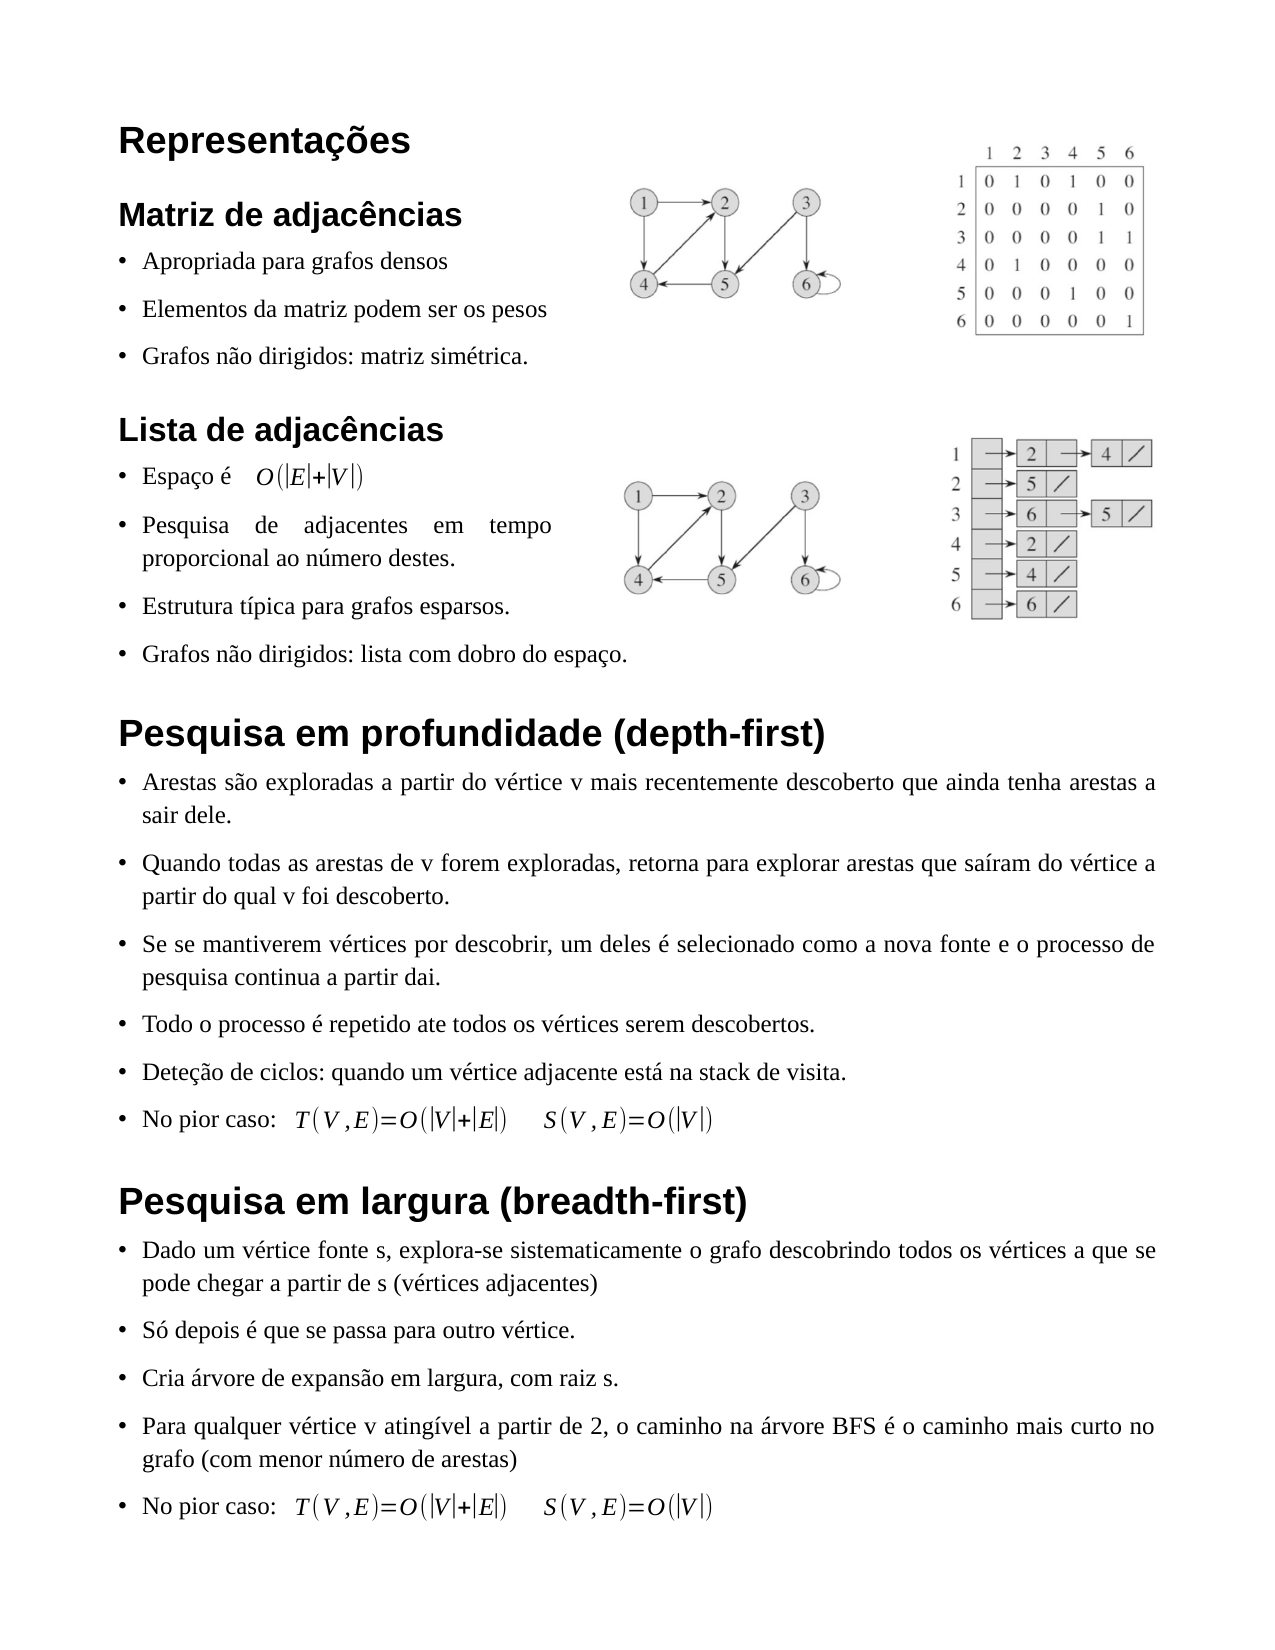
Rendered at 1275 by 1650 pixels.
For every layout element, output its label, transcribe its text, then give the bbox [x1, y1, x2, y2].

list Grafos não dirigidos: matriz simétrica. [118, 341, 1157, 370]
list Se se mantiverem vértices por descobrir, um deles é selecionado como a nova fonte e o processo de pesquisa continua a partir dai. [118, 929, 1157, 990]
subtitle Pesquisa em profundidade (depth-first) [118, 711, 1157, 755]
list No pior caso: [118, 1491, 1157, 1522]
list Todo o processo é repetido ate todos os vértices serem descobertos. [118, 1009, 1157, 1038]
subtitle Representações [118, 118, 1157, 162]
list Para qualquer vértice v atingível a partir de 2, o caminho na árvore BFS é o caminho mais curto no grafo (com menor número de arestas) [118, 1411, 1157, 1473]
list Arestas são exploradas a partir do vértice v mais recentemente descoberto que ainda tenha arestas a sair dele. [118, 767, 1157, 829]
subtitle Lista de adjacências [118, 410, 1157, 448]
subtitle Pesquisa em largura (breadth-first) [118, 1179, 1157, 1222]
list Elementos da matriz podem ser os pesos [118, 294, 571, 323]
list Dado um vértice fonte s, explora-se sistematicamente o grafo descobrindo todos os vértices a que se pode chegar a partir de s (vértices adjacentes) [118, 1235, 1157, 1297]
list Apropriada para grafos densos [118, 246, 571, 275]
list Quando todas as arestas de v forem exploradas, retorna para explorar arestas que saíram do vértice a partir do qual v foi descoberto. [118, 848, 1157, 910]
picture [570, 418, 1171, 633]
list Grafos não dirigidos: lista com dobro do espaço. [118, 639, 1157, 667]
list Pesquisa de adjacentes em tempo proporcional ao número destes. [118, 510, 570, 572]
picture [571, 136, 1173, 354]
list No pior caso: [118, 1104, 1157, 1135]
list Deteção de ciclos: quando um vértice adjacente está na stack de visita. [118, 1057, 1157, 1086]
list Só depois é que se passa para outro vértice. [118, 1316, 1157, 1344]
list Estrutura típica para grafos esparsos. [118, 591, 570, 620]
list Cria árvore de expansão em largura, com raiz s. [118, 1363, 1157, 1392]
subtitle Matriz de adjacências [118, 195, 571, 234]
list Espaço é [118, 461, 570, 492]
